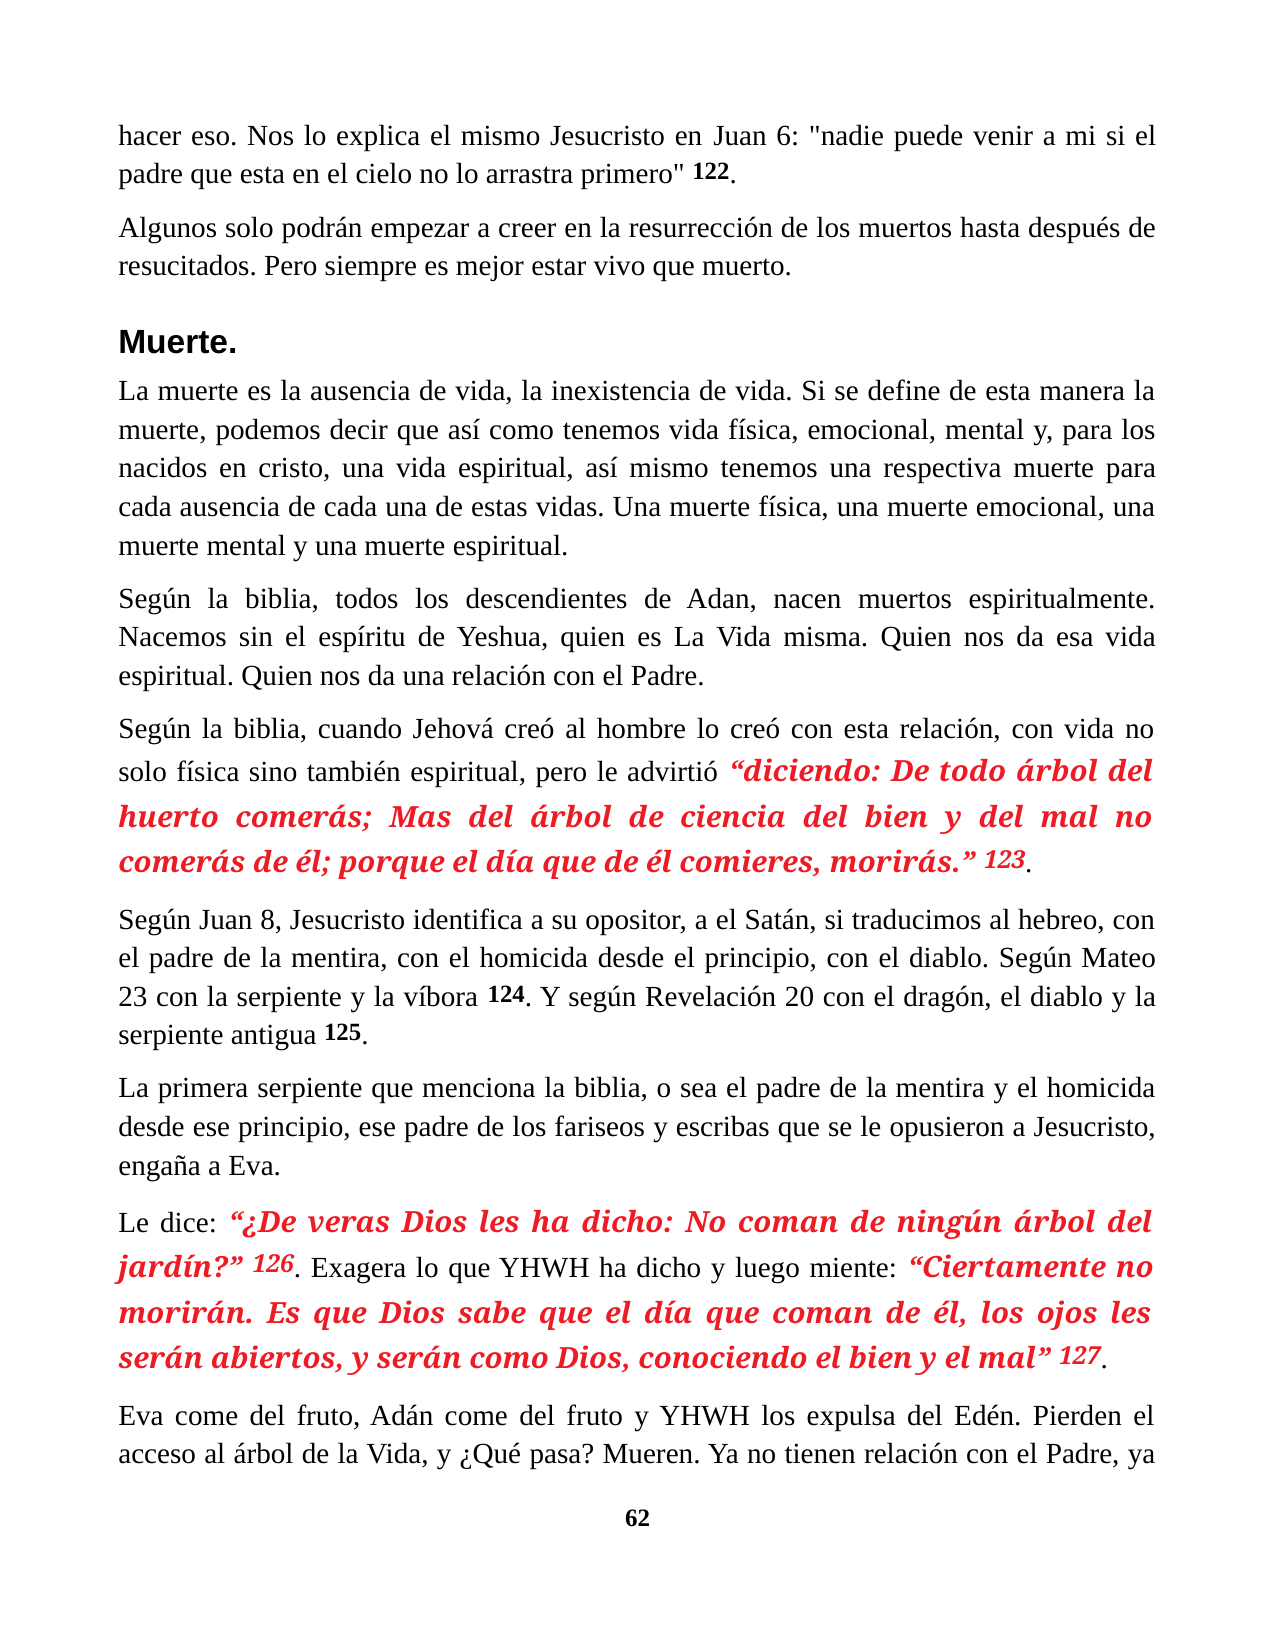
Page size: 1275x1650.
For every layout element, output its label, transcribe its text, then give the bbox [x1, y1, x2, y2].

text Le dice: “¿De veras Dios les ha dicho: No coman de ningún árbol del jardín?” . Exagera lo que YHWH ha dicho y luego miente: “Ciertamente no morirán. Es que Dios sabe que el día que coman de él, los ojos les serán abiertos, y serán como Dios, conociendo el bien y el mal” . [118, 1201, 1157, 1377]
text Según la biblia, todos los descendientes de Adan, nacen muertos espiritualmente. Nacemos sin el espíritu de Yeshua, quien es La Vida misma. Quien nos da esa vida espiritual. Quien nos da una relación con el Padre. [118, 581, 1157, 691]
subtitle Muerte. [118, 322, 1157, 361]
text La primera serpiente que menciona la biblia, o sea el padre de la mentira y el homicida desde ese principio, ese padre de los fariseos y escribas que se le opusieron a Jesucristo, engaña a Eva. [118, 1071, 1157, 1181]
text Eva come del fruto, Adán come del fruto y YHWH los expulsa del Edén. Pierden el acceso al árbol de la Vida, y ¿Qué pasa? Mueren. Ya no tienen relación con el Padre, ya [118, 1398, 1157, 1470]
text Según la biblia, cuando Jehová creó al hombre lo creó con esta relación, con vida no solo física sino también espiritual, pero le advirtió “diciendo: De todo árbol del huerto comerás; Mas del árbol de ciencia del bien y del mal no comerás de él; porque el día que de él comieres, morirás.” . [118, 711, 1157, 881]
text La muerte es la ausencia de vida, la inexistencia de vida. Si se define de esta manera la muerte, podemos decir que así como tenemos vida física, emocional, mental y, para los nacidos en cristo, una vida espiritual, así mismo tenemos una respectiva muerte para cada ausencia de cada una de estas vidas. Una muerte física, una muerte emocional, una muerte mental y una muerte espiritual. [118, 373, 1157, 561]
text hacer eso. Nos lo explica el mismo Jesucristo en Juan 6: "nadie puede venir a mi si el padre que esta en el cielo no lo arrastra primero" . [118, 118, 1157, 190]
text Según Juan 8, Jesucristo identifica a su opositor, a el Satán, si traducimos al hebreo, con el padre de la mentira, con el homicida desde el principio, con el diablo. Según Mateo 23 con la serpiente y la víbora . Y según Revelación 20 con el dragón, el diablo y la serpiente antigua . [118, 902, 1157, 1051]
text Algunos solo podrán empezar a creer en la resurrección de los muertos hasta después de resucitados. Pero siempre es mejor estar vivo que muerto. [118, 210, 1157, 282]
